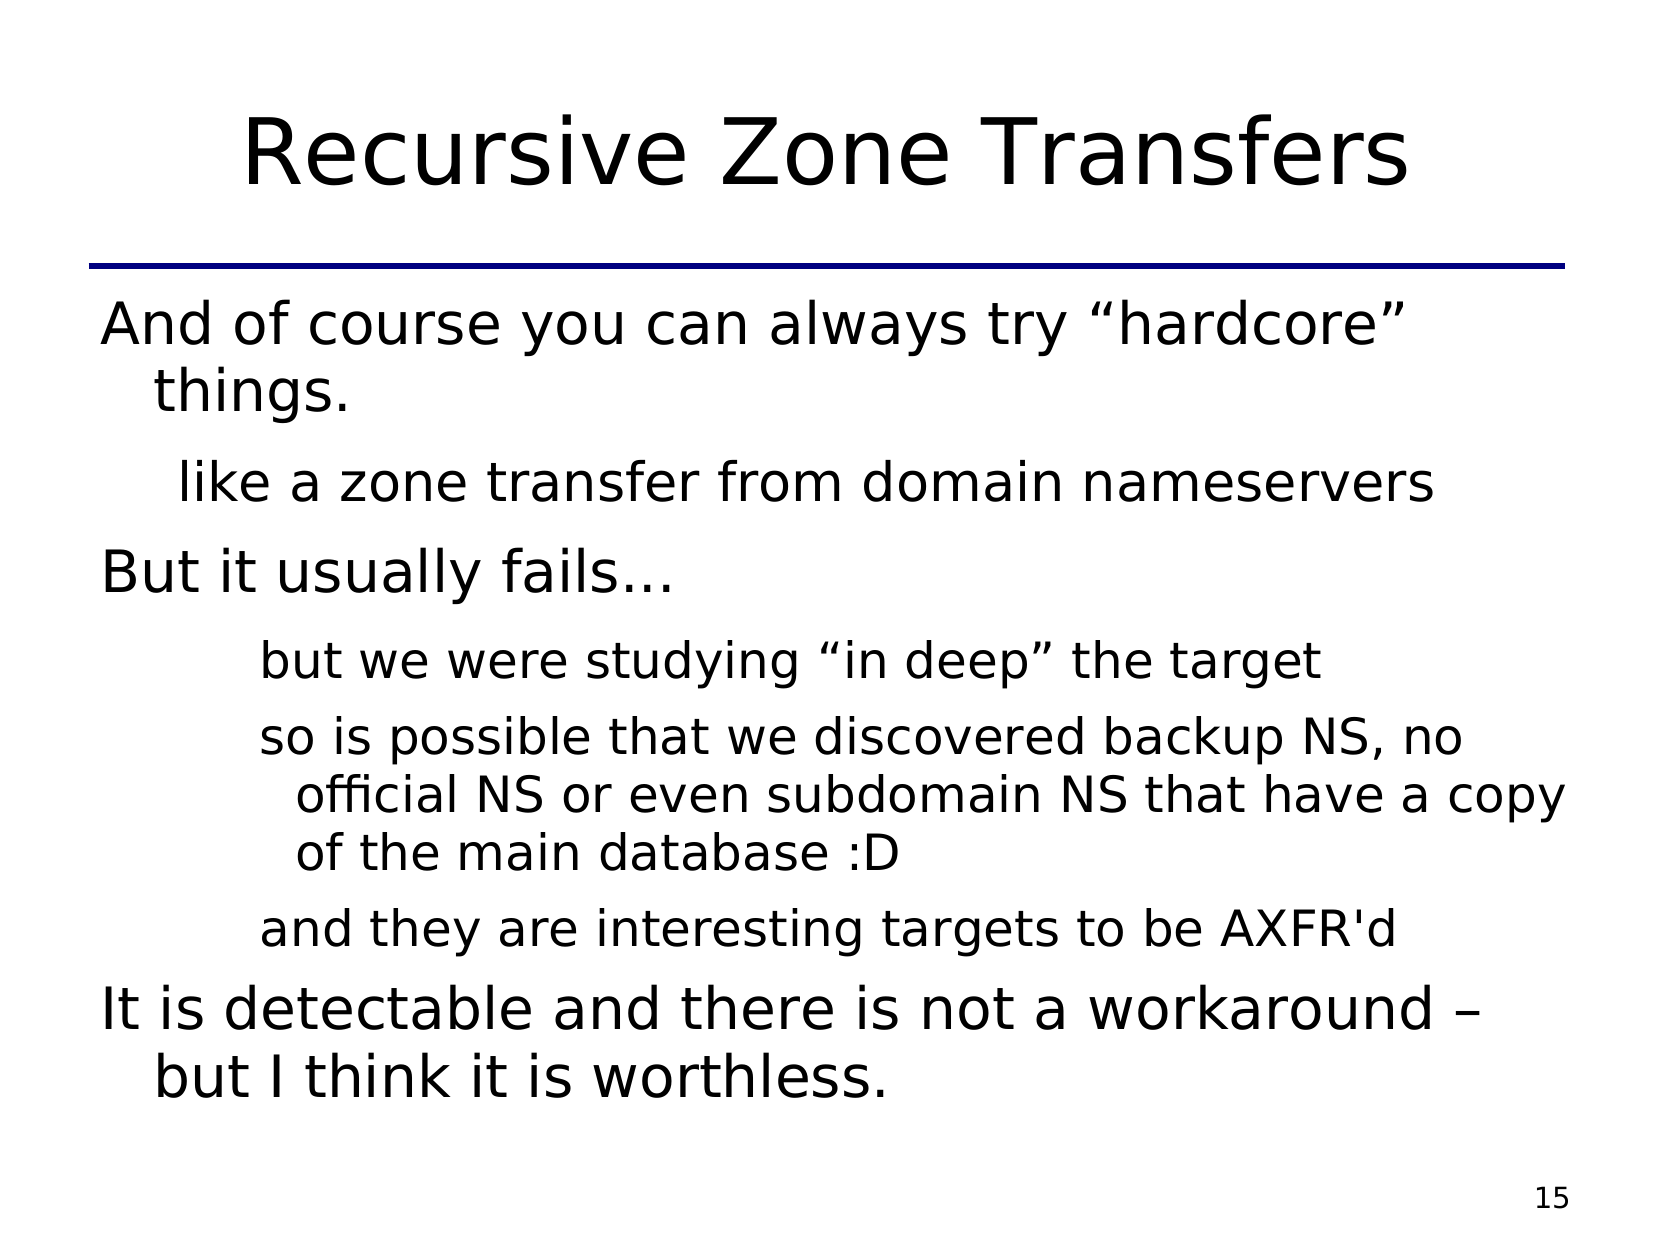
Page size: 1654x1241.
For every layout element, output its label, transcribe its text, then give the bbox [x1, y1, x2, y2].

list And of course you can always try “hardcore” things. like a zone transfer from domain nameservers But it usually fails... but we were studying “in deep” the target so is possible that we discovered backup NS, no official NS or even subdomain NS that have a copy of the main database :D and they are interesting targets to be AXFR'd It is detectable and there is not a workaround – but I think it is worthless. [82, 290, 1571, 1112]
title Recursive Zone Transfers [82, 56, 1571, 250]
